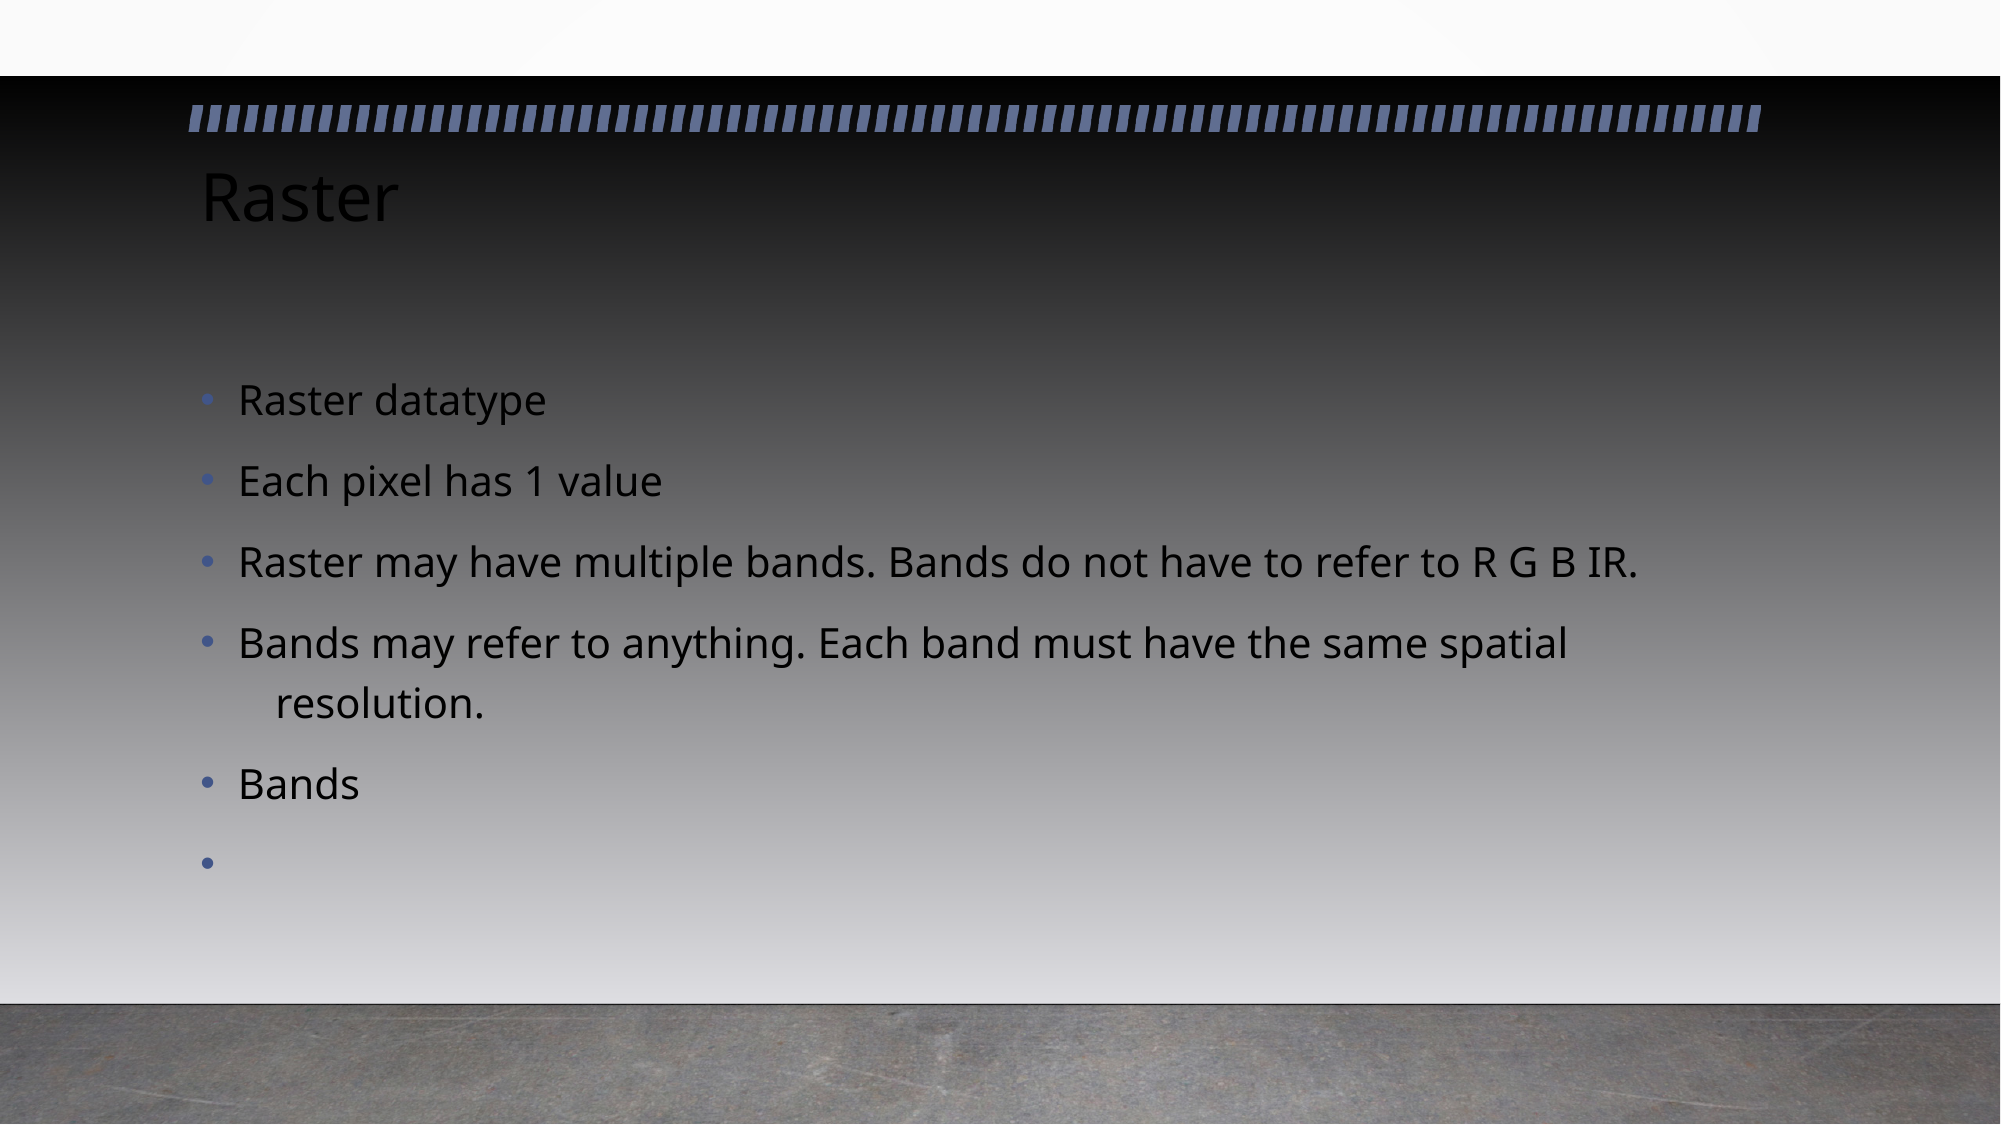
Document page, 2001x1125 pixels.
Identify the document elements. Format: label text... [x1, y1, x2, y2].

title Raster [185, 156, 1761, 329]
list Raster datatype Each pixel has 1 value Raster may have multiple bands. Bands do not have to refer to R G B IR. Bands may refer to anything. Each band must have the same spatial resolution. Bands [185, 356, 1761, 897]
